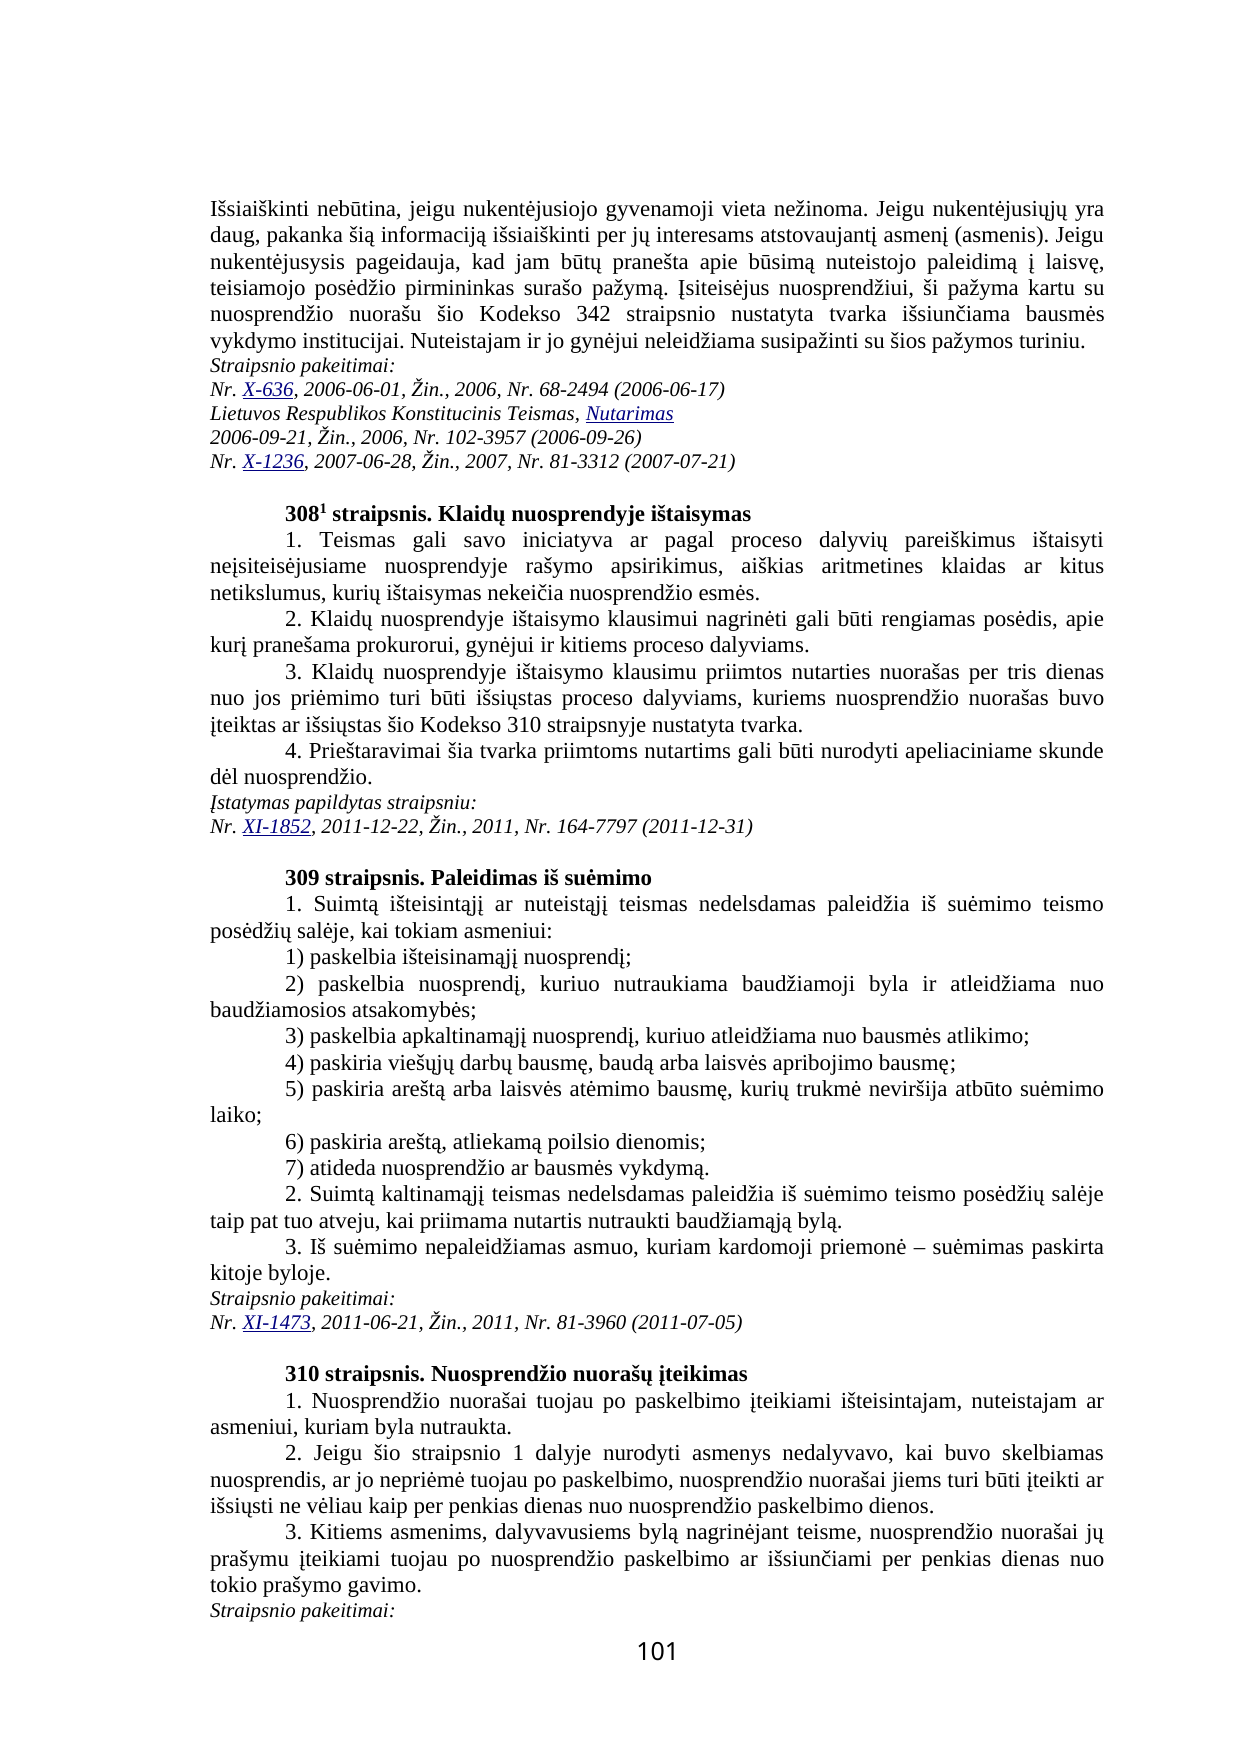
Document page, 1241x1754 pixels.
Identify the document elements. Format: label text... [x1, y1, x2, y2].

text 3. Iš suėmimo nepaleidžiamas asmuo, kuriam kardomoji priemonė – suėmimas paskirta kitoje byloje. [210, 1233, 1106, 1286]
text 1. Suimtą išteisintąjį ar nuteistąjį teismas nedelsdamas paleidžia iš suėmimo teismo posėdžių salėje, kai tokiam asmeniui: [210, 891, 1106, 943]
text Nr. X-1236, 2007-06-28, Žin., 2007, Nr. 81-3312 (2007-07-21) [210, 449, 1106, 473]
text Straipsnio pakeitimai: [210, 1597, 1106, 1622]
text 2. Jeigu šio straipsnio 1 dalyje nurodyti asmenys nedalyvavo, kai buvo skelbiamas nuosprendis, ar jo nepriėmė tuojau po paskelbimo, nuosprendžio nuorašai jiems turi būti įteikti ar išsiųsti ne vėliau kaip per penkias dienas nuo nuosprendžio paskelbimo dienos. [210, 1439, 1106, 1518]
text 1. Teismas gali savo iniciatyva ar pagal proceso dalyvių pareiškimus ištaisyti neįsiteisėjusiame nuosprendyje rašymo apsirikimus, aiškias aritmetines klaidas ar kitus netikslumus, kurių ištaisymas nekeičia nuosprendžio esmės. [210, 526, 1106, 605]
text Straipsnio pakeitimai: [210, 1286, 1106, 1310]
text 1) paskelbia išteisinamąjį nuosprendį; [210, 943, 1106, 969]
text 7) atideda nuosprendžio ar bausmės vykdymą. [210, 1154, 1106, 1180]
text Nr. XI-1473, 2011-06-21, Žin., 2011, Nr. 81-3960 (2011-07-05) [210, 1310, 1106, 1334]
text 2006-09-21, Žin., 2006, Nr. 102-3957 (2006-09-26) [210, 425, 1106, 449]
text 3. Kitiems asmenims, dalyvavusiems bylą nagrinėjant teisme, nuosprendžio nuorašai jų prašymu įteikiami tuojau po nuosprendžio paskelbimo ar išsiunčiami per penkias dienas nuo tokio prašymo gavimo. [210, 1518, 1106, 1597]
text Išsiaiškinti nebūtina, jeigu nukentėjusiojo gyvenamoji vieta nežinoma. Jeigu nukentėjusiųjų yra daug, pakanka šią informaciją išsiaiškinti per jų interesams atstovaujantį asmenį (asmenis). Jeigu nukentėjusysis pageidauja, kad jam būtų pranešta apie būsimą nuteistojo paleidimą į laisvę, teisiamojo posėdžio pirmininkas surašo pažymą. Įsiteisėjus nuosprendžiui, ši pažyma kartu su nuosprendžio nuorašu šio Kodekso 342 straipsnio nustatyta tvarka išsiunčiama bausmės vykdymo institucijai. Nuteistajam ir jo gynėjui neleidžiama susipažinti su šios pažymos turiniu. [210, 195, 1106, 353]
subtitle 310 straipsnis. Nuosprendžio nuorašų įteikimas [210, 1360, 1106, 1387]
text 2. Klaidų nuosprendyje ištaisymo klausimui nagrinėti gali būti rengiamas posėdis, apie kurį pranešama prokurorui, gynėjui ir kitiems proceso dalyviams. [210, 605, 1106, 658]
text Lietuvos Respublikos Konstitucinis Teismas, Nutarimas [210, 401, 1106, 425]
text 2) paskelbia nuosprendį, kuriuo nutraukiama baudžiamoji byla ir atleidžiama nuo baudžiamosios atsakomybės; [210, 969, 1106, 1022]
text 1. Nuosprendžio nuorašai tuojau po paskelbimo įteikiami išteisintajam, nuteistajam ar asmeniui, kuriam byla nutraukta. [210, 1387, 1106, 1439]
text 4. Prieštaravimai šia tvarka priimtoms nutartims gali būti nurodyti apeliaciniame skunde dėl nuosprendžio. [210, 737, 1106, 790]
text Įstatymas papildytas straipsniu: [210, 790, 1106, 814]
text Nr. XI-1852, 2011-12-22, Žin., 2011, Nr. 164-7797 (2011-12-31) [210, 814, 1106, 838]
text 3081 straipsnis. Klaidų nuosprendyje ištaisymas [210, 500, 1106, 526]
text 3) paskelbia apkaltinamąjį nuosprendį, kuriuo atleidžiama nuo bausmės atlikimo; [210, 1022, 1106, 1049]
text 309 straipsnis. Paleidimas iš suėmimo [210, 864, 1106, 891]
text 4) paskiria viešųjų darbų bausmę, baudą arba laisvės apribojimo bausmę; [210, 1049, 1106, 1075]
text 2. Suimtą kaltinamąjį teismas nedelsdamas paleidžia iš suėmimo teismo posėdžių salėje taip pat tuo atveju, kai priimama nutartis nutraukti baudžiamąją bylą. [210, 1180, 1106, 1233]
text Nr. X-636, 2006-06-01, Žin., 2006, Nr. 68-2494 (2006-06-17) [210, 377, 1106, 401]
text 6) paskiria areštą, atliekamą poilsio dienomis; [210, 1128, 1106, 1154]
text 5) paskiria areštą arba laisvės atėmimo bausmę, kurių trukmė neviršija atbūto suėmimo laiko; [210, 1075, 1106, 1128]
text Straipsnio pakeitimai: [210, 353, 1106, 377]
text 3. Klaidų nuosprendyje ištaisymo klausimu priimtos nutarties nuorašas per tris dienas nuo jos priėmimo turi būti išsiųstas proceso dalyviams, kuriems nuosprendžio nuorašas buvo įteiktas ar išsiųstas šio Kodekso 310 straipsnyje nustatyta tvarka. [210, 658, 1106, 737]
